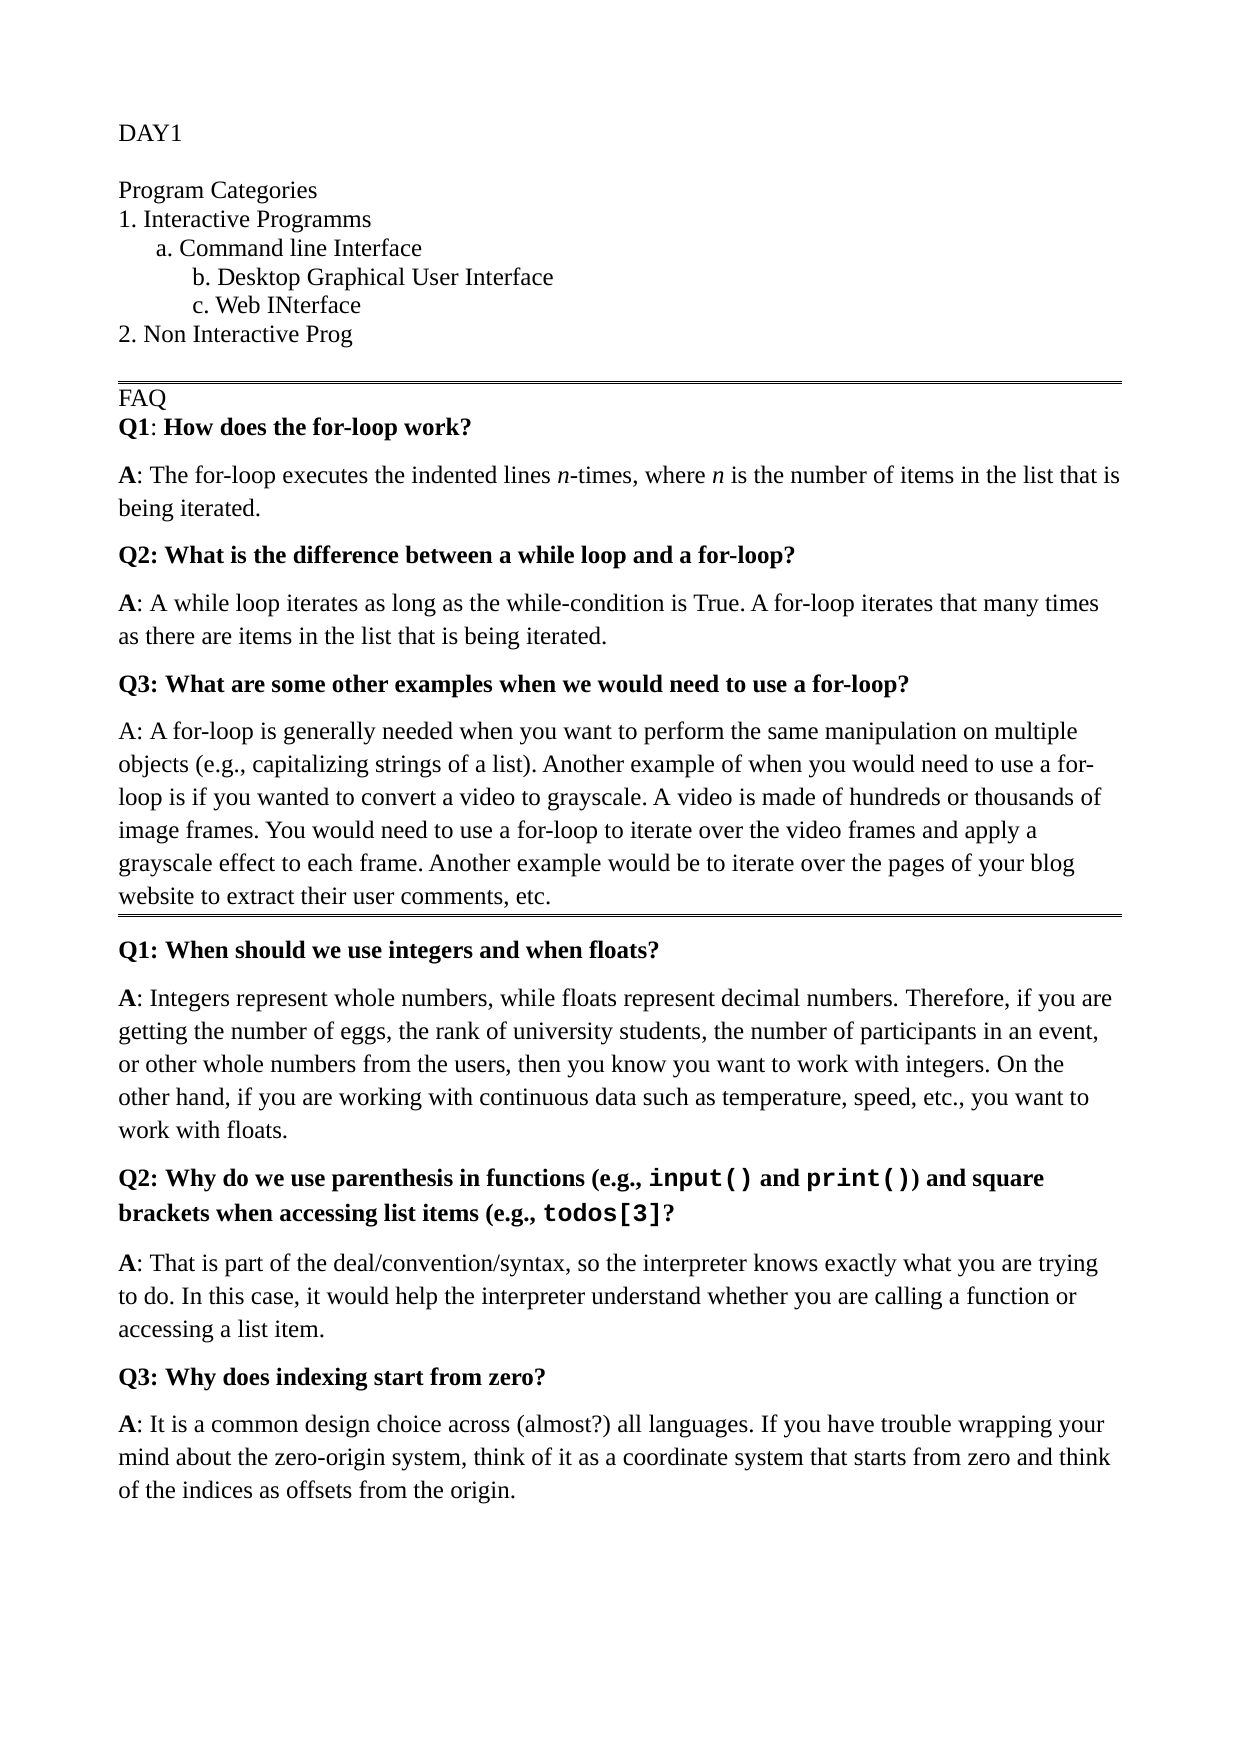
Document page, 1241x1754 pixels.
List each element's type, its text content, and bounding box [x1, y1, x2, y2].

text A: It is a common design choice across (almost?) all languages. If you have trouble wrapping your mind about the zero-origin system, think of it as a coordinate system that starts from zero and think of the indices as offsets from the origin. [118, 1409, 1122, 1504]
text Program Categories 1. Interactive Programms a. Command line Interface [118, 176, 1122, 262]
text A: A for-loop is generally needed when you want to perform the same manipulation on multiple objects (e.g., capitalizing strings of a list). Another example of when you would need to use a for-loop is if you wanted to convert a video to grayscale. A video is made of hundreds or thousands of image frames. You would need to use a for-loop to iterate over the video frames and apply a grayscale effect to each frame. Another example would be to iterate over the pages of your blog website to extract their user comments, etc. [118, 716, 1122, 914]
text DAY1 [118, 118, 1122, 147]
text A: Integers represent whole numbers, while floats represent decimal numbers. Therefore, if you are getting the number of eggs, the rank of university students, the number of participants in an event, or other whole numbers from the users, then you know you want to work with integers. On the other hand, if you are working with continuous data such as temperature, speed, etc., you want to work with floats. [118, 983, 1122, 1144]
text Q1: How does the for-loop work? [118, 412, 1122, 441]
text A: The for-loop executes the indented lines n-times, where n is the number of items in the list that is being iterated. [118, 460, 1122, 522]
text Q1: When should we use integers and when floats? [118, 936, 1122, 964]
text b. Desktop Graphical User Interface [118, 262, 1122, 291]
text Q2: Why do we use parenthesis in functions (e.g., input() and print()) and square brackets when accessing list items (e.g., todos[3]? [118, 1163, 1122, 1229]
text Q3: Why does indexing start from zero? [118, 1362, 1122, 1390]
text 2. Non Interactive Prog [118, 319, 1122, 348]
text Q2: What is the difference between a while loop and a for-loop? [118, 540, 1122, 569]
text Q3: What are some other examples when we would need to use a for-loop? [118, 669, 1122, 697]
text A: A while loop iterates as long as the while-condition is True. A for-loop iterates that many times as there are items in the list that is being iterated. [118, 588, 1122, 650]
text A: That is part of the deal/convention/syntax, so the interpreter knows exactly what you are trying to do. In this case, it would help the interpreter understand whether you are calling a function or accessing a list item. [118, 1248, 1122, 1343]
text c. Web INterface [118, 291, 1122, 319]
text FAQ [118, 384, 1122, 412]
